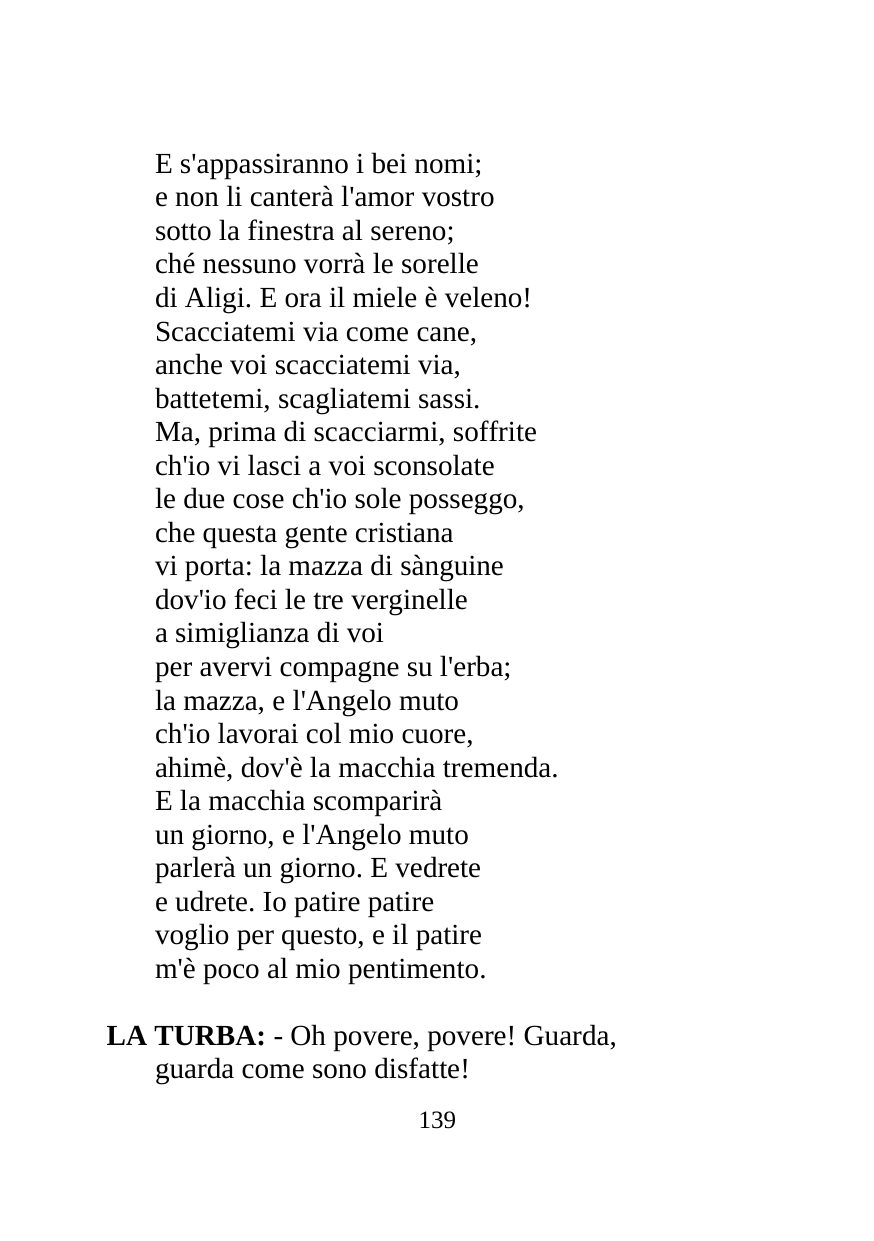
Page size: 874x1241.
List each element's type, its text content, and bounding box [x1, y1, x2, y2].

text per avervi compagne su l'erba; [155, 649, 768, 683]
text ahimè, dov'è la macchia tremenda. [155, 750, 768, 783]
text anche voi scacciatemi via, [155, 347, 768, 381]
text guarda come sono disfatte! [155, 1052, 768, 1085]
text battetemi, scagliatemi sassi. [155, 381, 768, 414]
text vi porta: la mazza di sànguine [155, 548, 768, 582]
text E s'appassiranno i bei nomi; [155, 146, 768, 179]
text che questa gente cristiana [155, 515, 768, 548]
text ch'io lavorai col mio cuore, [155, 716, 768, 750]
text parlerà un giorno. E vedrete [155, 850, 768, 884]
text un giorno, e l'Angelo muto [155, 817, 768, 850]
text e udrete. Io patire patire [155, 884, 768, 917]
text la mazza, e l'Angelo muto [155, 683, 768, 716]
text a simiglianza di voi [155, 616, 768, 649]
text Ma, prima di scacciarmi, soffrite [155, 414, 768, 448]
text ché nessuno vorrà le sorelle [155, 247, 768, 280]
text dov'io feci le tre verginelle [155, 582, 768, 616]
text LA TURBA: - Oh povere, povere! Guarda, [106, 1018, 768, 1052]
text Scacciatemi via come cane, [155, 314, 768, 347]
text ch'io vi lasci a voi sconsolate [155, 448, 768, 481]
text m'è poco al mio pentimento. [155, 951, 768, 984]
text e non li canterà l'amor vostro [155, 179, 768, 213]
text le due cose ch'io sole posseggo, [155, 481, 768, 515]
text sotto la finestra al sereno; [155, 213, 768, 247]
text voglio per questo, e il patire [155, 917, 768, 951]
text E la macchia scomparirà [155, 783, 768, 817]
text di Aligi. E ora il miele è veleno! [155, 280, 768, 314]
